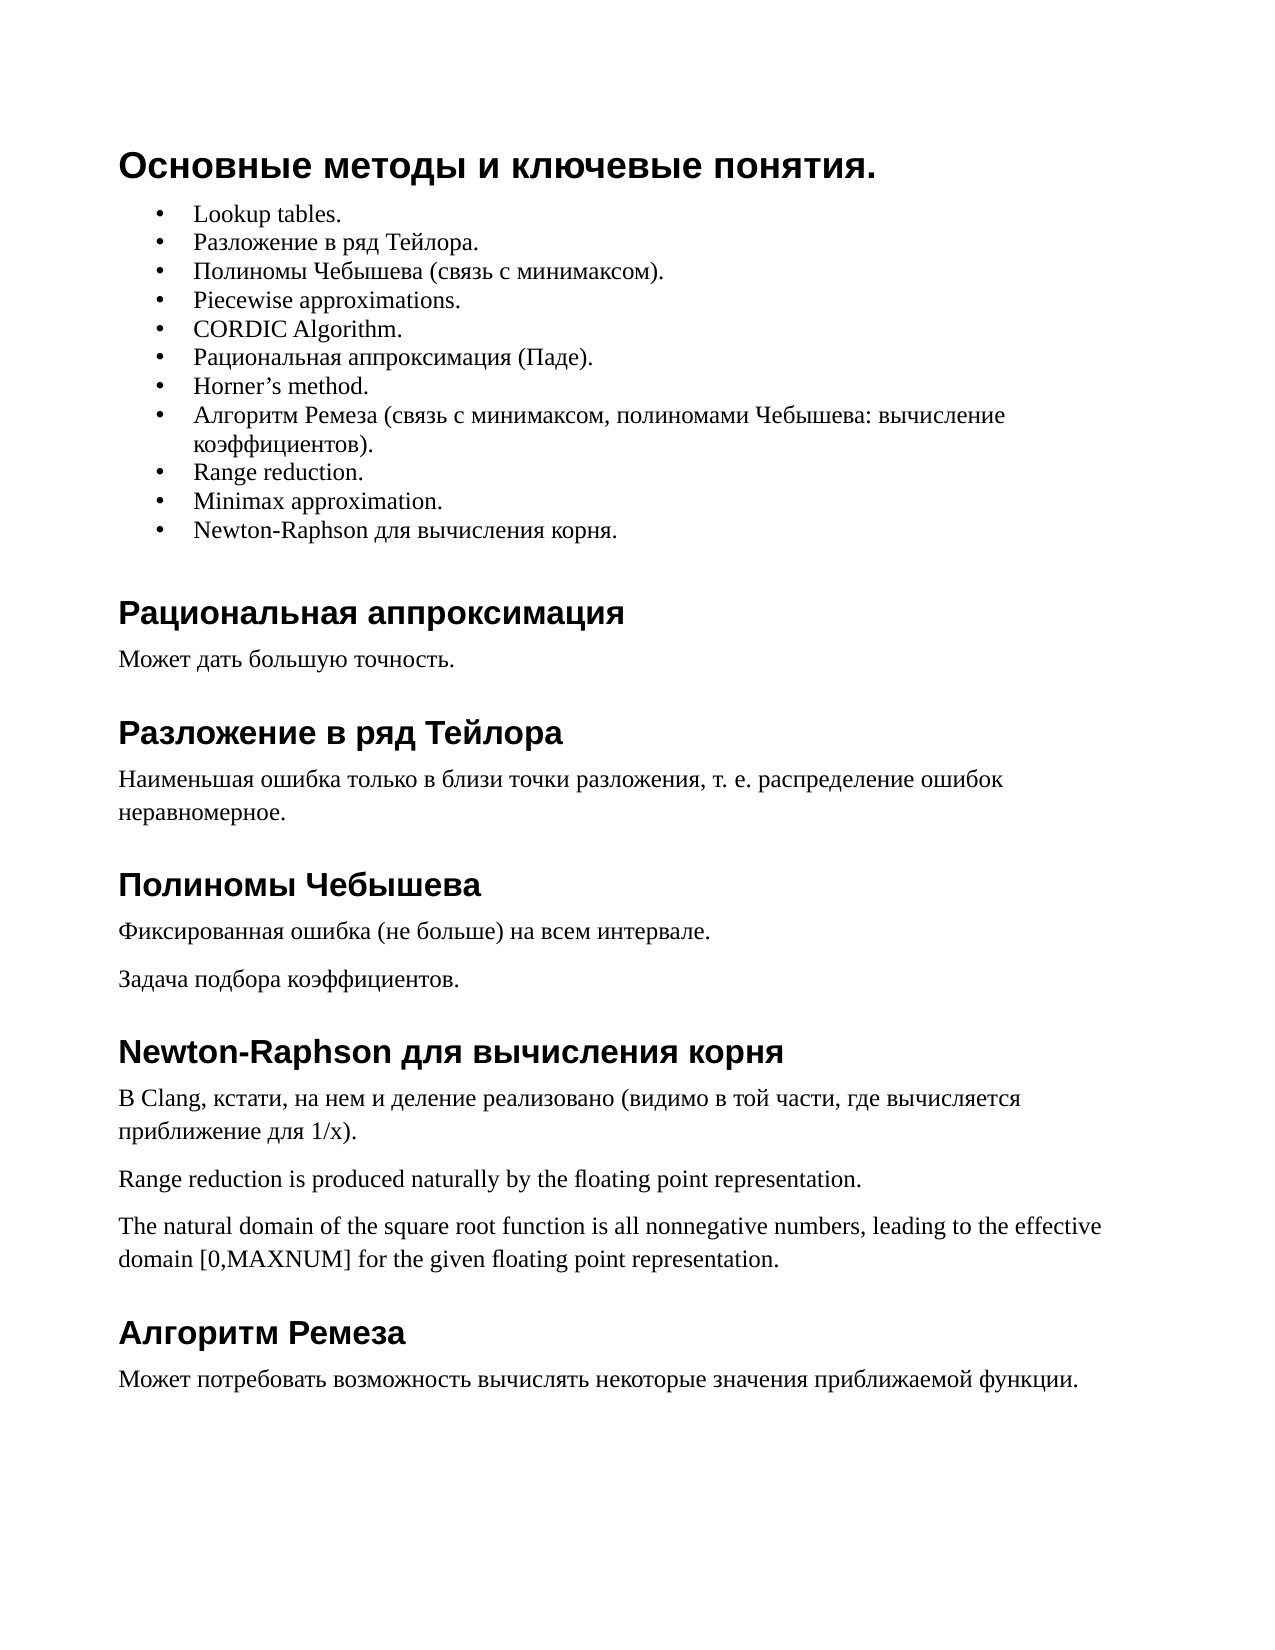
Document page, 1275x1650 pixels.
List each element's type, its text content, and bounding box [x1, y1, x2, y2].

subtitle Newton-Raphson для вычисления корня [118, 1032, 1157, 1071]
subtitle Рациональная аппроксимация [118, 593, 1157, 632]
text The natural domain of the square root function is all nonnegative numbers, leading to the effective domain [0,MAXNUM] for the given ﬂoating point representation. [118, 1211, 1157, 1273]
text Фиксированная ошибка (не больше) на всем интервале. [118, 916, 1157, 945]
subtitle Разложение в ряд Тейлора [118, 713, 1157, 751]
subtitle Основные методы и ключевые понятия. [118, 143, 1157, 186]
subtitle Алгоритм Ремеза [118, 1313, 1157, 1351]
text Наименьшая ошибка только в близи точки разложения, т. е. распределение ошибок неравномерное. [118, 764, 1157, 825]
list Newton-Raphson для вычисления корня. [156, 515, 1157, 544]
list Minimax approximation. [156, 486, 1157, 515]
text Может потребовать возможность вычислять некоторые значения приближаемой функции. [118, 1364, 1157, 1392]
list Алгоритм Ремеза (связь с минимаксом, полиномами Чебышева: вычисление коэффициентов). [156, 400, 1157, 457]
list Range reduction. [156, 457, 1157, 486]
list Lookup tables. [156, 199, 1157, 227]
list Полиномы Чебышева (связь с минимаксом). [156, 256, 1157, 285]
list CORDIC Algorithm. [156, 314, 1157, 342]
text Range reduction is produced naturally by the ﬂoating point representation. [118, 1164, 1157, 1192]
text В Clang, кстати, на нем и деление реализовано (видимо в той части, где вычисляется приближение для 1/x). [118, 1083, 1157, 1145]
list Horner’s method. [156, 371, 1157, 400]
list Рациональная аппроксимация (Паде). [156, 342, 1157, 371]
list Piecewise approximations. [156, 285, 1157, 314]
text Может дать большую точность. [118, 644, 1157, 673]
subtitle Полиномы Чебышева [118, 865, 1157, 903]
text Задача подбора коэффициентов. [118, 964, 1157, 992]
list Разложение в ряд Тейлора. [156, 227, 1157, 256]
